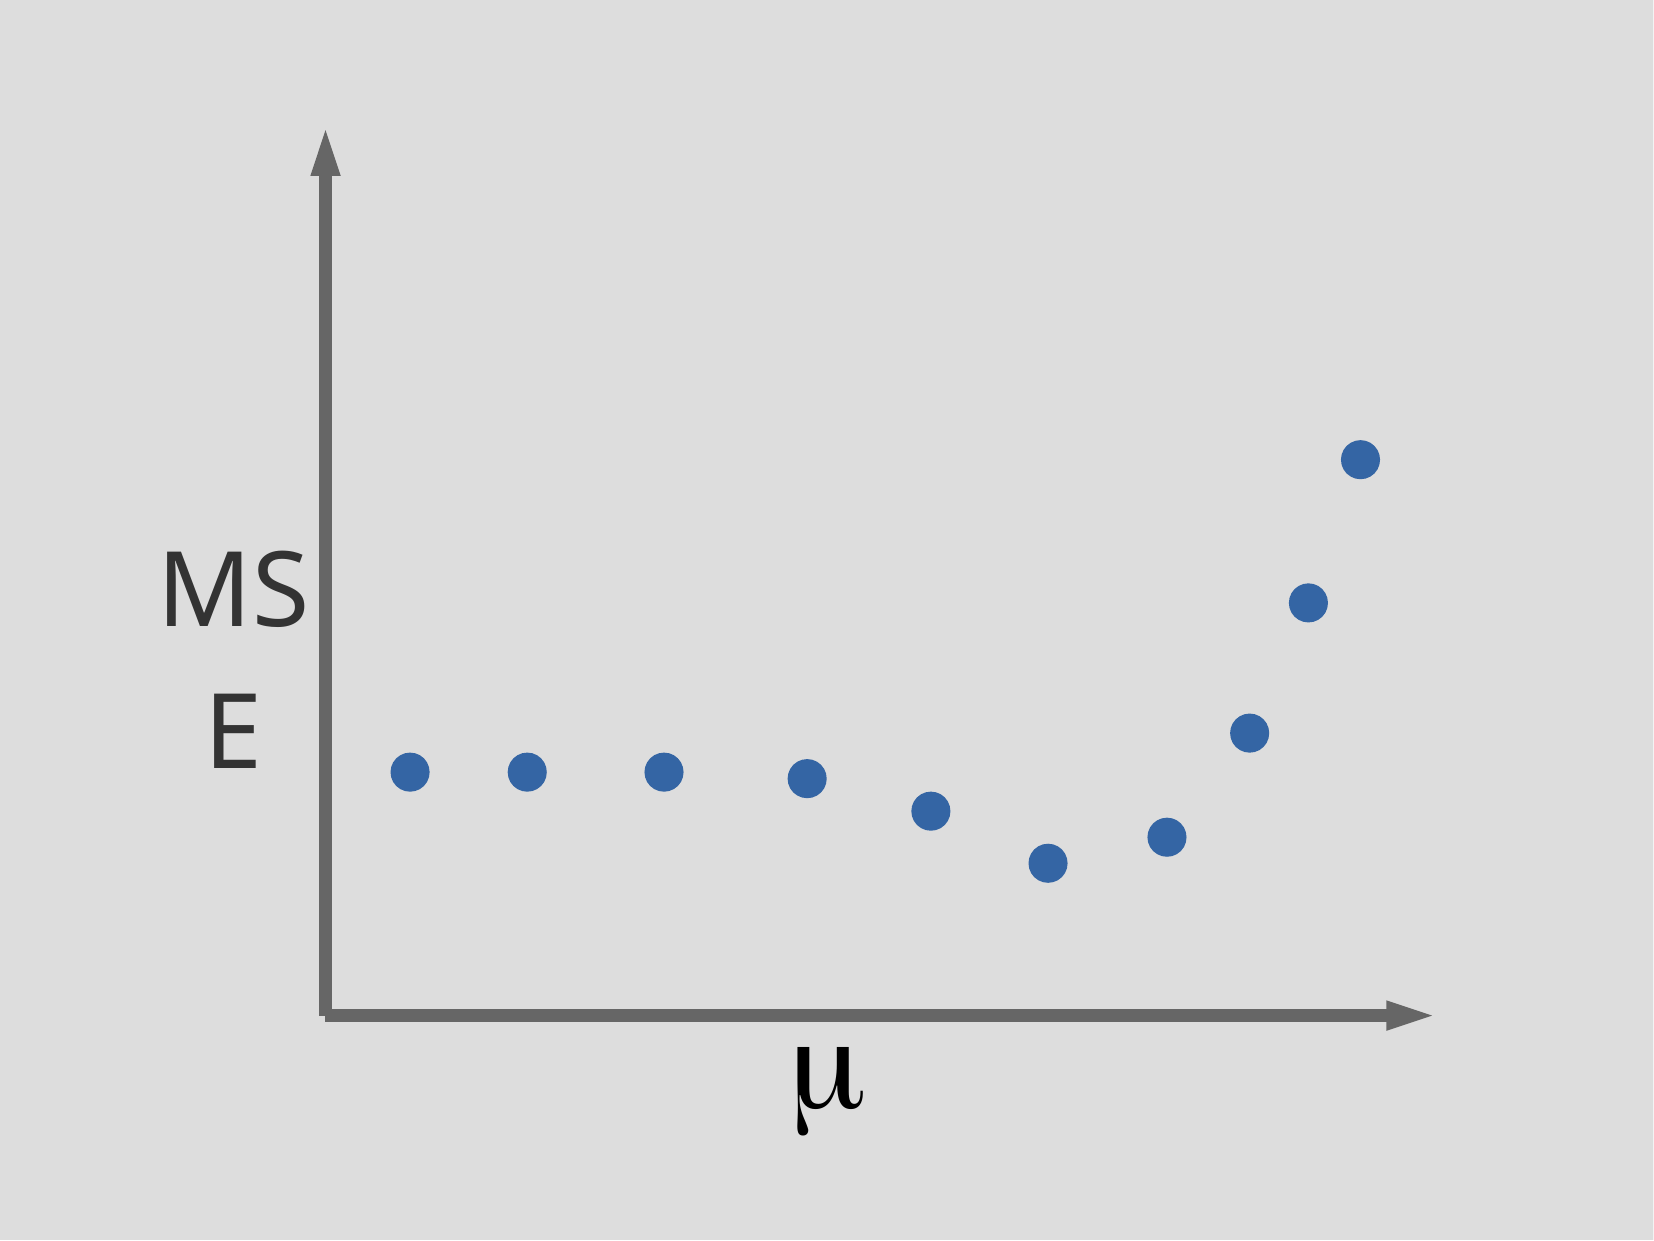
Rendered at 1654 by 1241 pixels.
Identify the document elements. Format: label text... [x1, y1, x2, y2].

text_box [1288, 583, 1328, 623]
text_box [1230, 713, 1270, 753]
text_box [507, 752, 547, 792]
text_box MSE [143, 507, 352, 658]
text_box [1028, 843, 1068, 883]
text_box [911, 791, 951, 831]
text_box [787, 759, 827, 799]
text_box [644, 752, 684, 792]
text_box [390, 752, 430, 792]
text_box [1340, 440, 1381, 480]
text_box [1147, 817, 1187, 857]
chart [780, 1041, 877, 1144]
